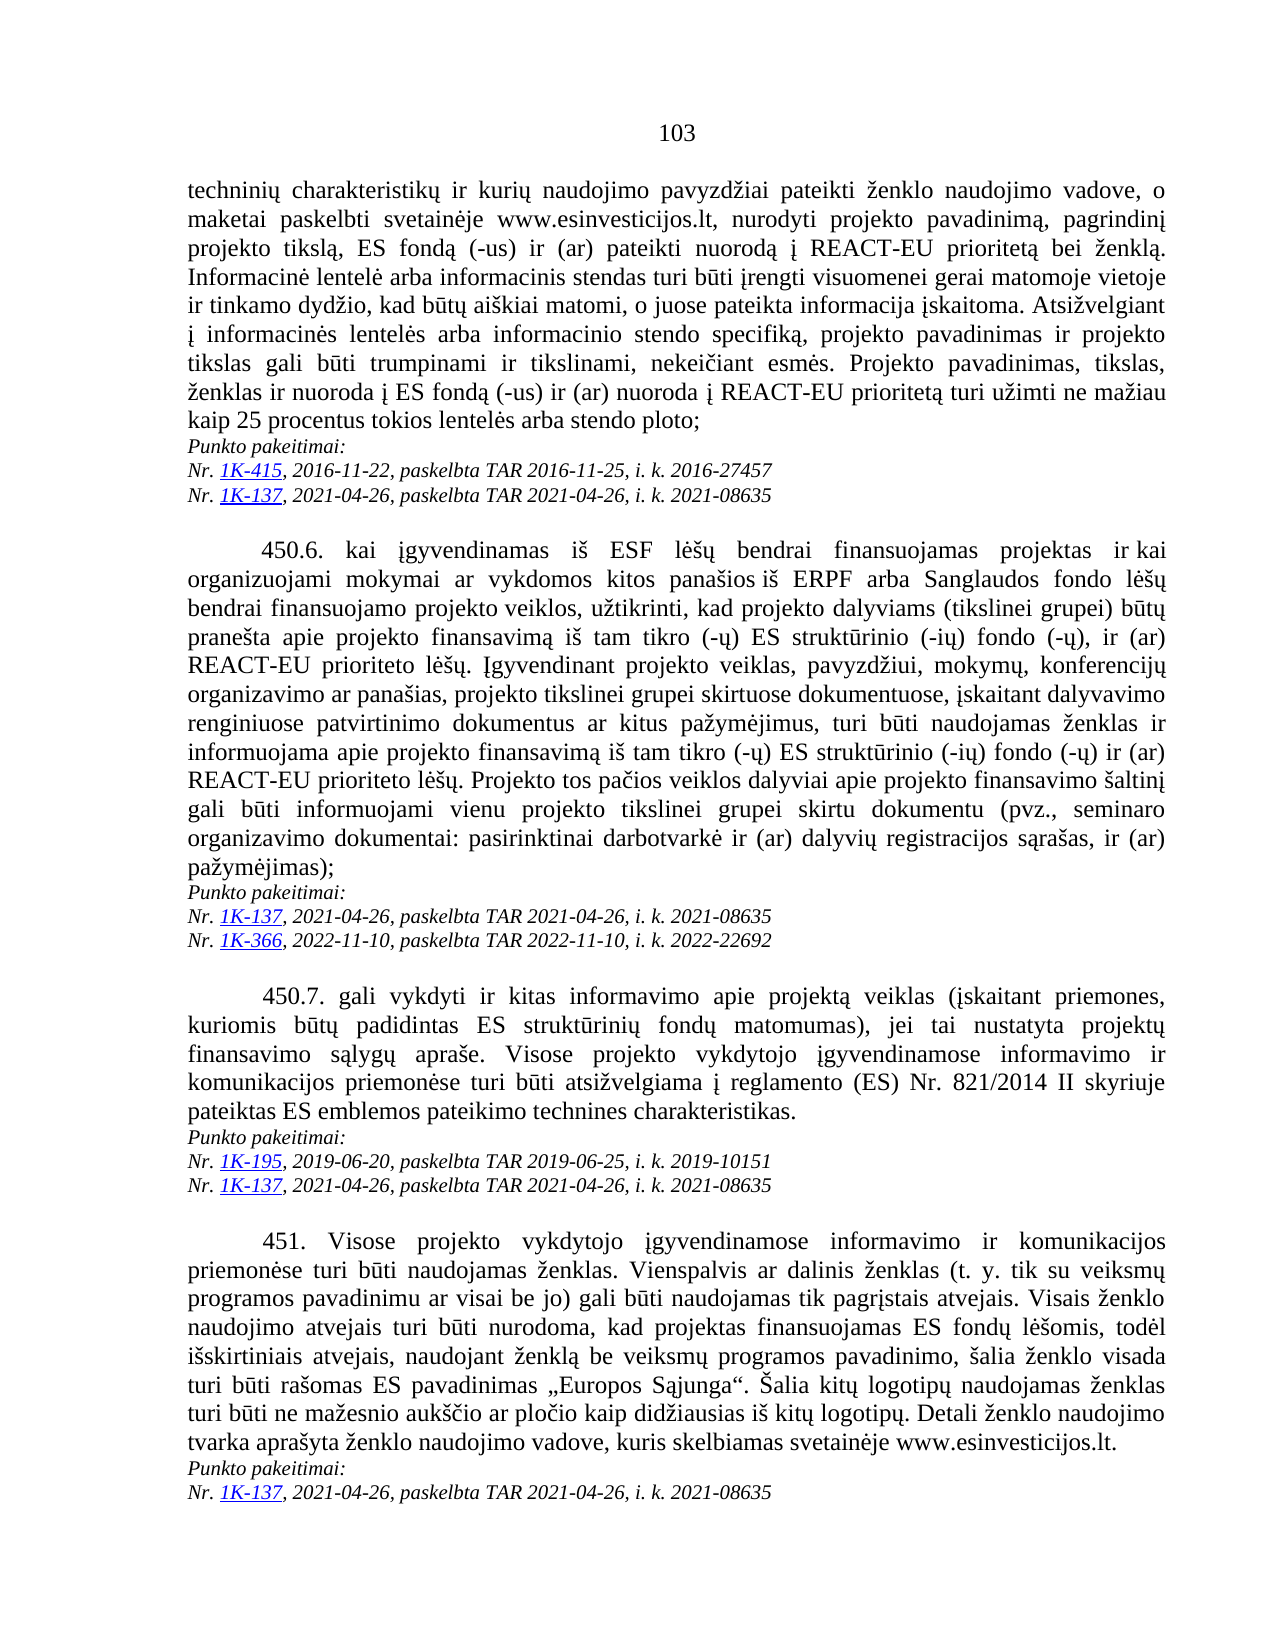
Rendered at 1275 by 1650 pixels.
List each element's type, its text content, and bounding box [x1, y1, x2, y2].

text Nr. 1K-415, 2016-11-22, paskelbta TAR 2016-11-25, i. k. 2016-27457 [187, 458, 1167, 482]
text techninių charakteristikų ir kurių naudojimo pavyzdžiai pateikti ženklo naudojimo vadove, o maketai paskelbti svetainėje www.esinvesticijos.lt, nurodyti projekto pavadinimą, pagrindinį projekto tikslą, ES fondą (-us) ir (ar) pateikti nuorodą į REACT-EU prioritetą bei ženklą. Informacinė lentelė arba informacinis stendas turi būti įrengti visuomenei gerai matomoje vietoje ir tinkamo dydžio, kad būtų aiškiai matomi, o juose pateikta informacija įskaitoma. Atsižvelgiant į informacinės lentelės arba informacinio stendo specifiką, projekto pavadinimas ir projekto tikslas gali būti trumpinami ir tikslinami, nekeičiant esmės. Projekto pavadinimas, tikslas, ženklas ir nuoroda į ES fondą (-us) ir (ar) nuoroda į REACT-EU prioritetą turi užimti ne mažiau kaip 25 procentus tokios lentelės arba stendo ploto; [187, 176, 1167, 434]
text Nr. 1K-195, 2019-06-20, paskelbta TAR 2019-06-25, i. k. 2019-10151 [187, 1149, 1167, 1173]
text Nr. 1K-137, 2021-04-26, paskelbta TAR 2021-04-26, i. k. 2021-08635 [187, 1173, 1167, 1197]
text Nr. 1K-137, 2021-04-26, paskelbta TAR 2021-04-26, i. k. 2021-08635 [187, 904, 1167, 928]
text Nr. 1K-137, 2021-04-26, paskelbta TAR 2021-04-26, i. k. 2021-08635 [187, 482, 1167, 507]
text 450.6. kai įgyvendinamas iš ESF lėšų bendrai finansuojamas projektas ir kai organizuojami mokymai ar vykdomos kitos panašios iš ERPF arba Sanglaudos fondo lėšų bendrai finansuojamo projekto veiklos, užtikrinti, kad projekto dalyviams (tikslinei grupei) būtų pranešta apie projekto finansavimą iš tam tikro (-ų) ES struktūrinio (-ių) fondo (-ų), ir (ar) REACT-EU prioriteto lėšų. Įgyvendinant projekto veiklas, pavyzdžiui, mokymų, konferencijų organizavimo ar panašias, projekto tikslinei grupei skirtuose dokumentuose, įskaitant dalyvavimo renginiuose patvirtinimo dokumentus ar kitus pažymėjimus, turi būti naudojamas ženklas ir informuojama apie projekto finansavimą iš tam tikro (-ų) ES struktūrinio (-ių) fondo (-ų) ir (ar) REACT-EU prioriteto lėšų. Projekto tos pačios veiklos dalyviai apie projekto finansavimo šaltinį gali būti informuojami vienu projekto tikslinei grupei skirtu dokumentu (pvz., seminaro organizavimo dokumentai: pasirinktinai darbotvarkė ir (ar) dalyvių registracijos sąrašas, ir (ar) pažymėjimas); [187, 535, 1167, 880]
text Punkto pakeitimai: [187, 1456, 1167, 1480]
text 451. Visose projekto vykdytojo įgyvendinamose informavimo ir komunikacijos priemonėse turi būti naudojamas ženklas. Vienspalvis ar dalinis ženklas (t. y. tik su veiksmų programos pavadinimu ar visai be jo) gali būti naudojamas tik pagrįstais atvejais. Visais ženklo naudojimo atvejais turi būti nurodoma, kad projektas finansuojamas ES fondų lėšomis, todėl išskirtiniais atvejais, naudojant ženklą be veiksmų programos pavadinimo, šalia ženklo visada turi būti rašomas ES pavadinimas „Europos Sąjunga“. Šalia kitų logotipų naudojamas ženklas turi būti ne mažesnio aukščio ar pločio kaip didžiausias iš kitų logotipų. Detali ženklo naudojimo tvarka aprašyta ženklo naudojimo vadove, kuris skelbiamas svetainėje www.esinvesticijos.lt. [187, 1226, 1167, 1456]
text Nr. 1K-366, 2022-11-10, paskelbta TAR 2022-11-10, i. k. 2022-22692 [187, 928, 1167, 952]
text Punkto pakeitimai: [187, 880, 1167, 904]
text Nr. 1K-137, 2021-04-26, paskelbta TAR 2021-04-26, i. k. 2021-08635 [187, 1480, 1167, 1504]
text Punkto pakeitimai: [187, 434, 1167, 458]
text Punkto pakeitimai: [187, 1125, 1167, 1149]
text 450.7. gali vykdyti ir kitas informavimo apie projektą veiklas (įskaitant priemones, kuriomis būtų padidintas ES struktūrinių fondų matomumas), jei tai nustatyta projektų finansavimo sąlygų apraše. Visose projekto vykdytojo įgyvendinamose informavimo ir komunikacijos priemonėse turi būti atsižvelgiama į reglamento (ES) Nr. 821/2014 II skyriuje pateiktas ES emblemos pateikimo technines charakteristikas. [187, 981, 1167, 1125]
